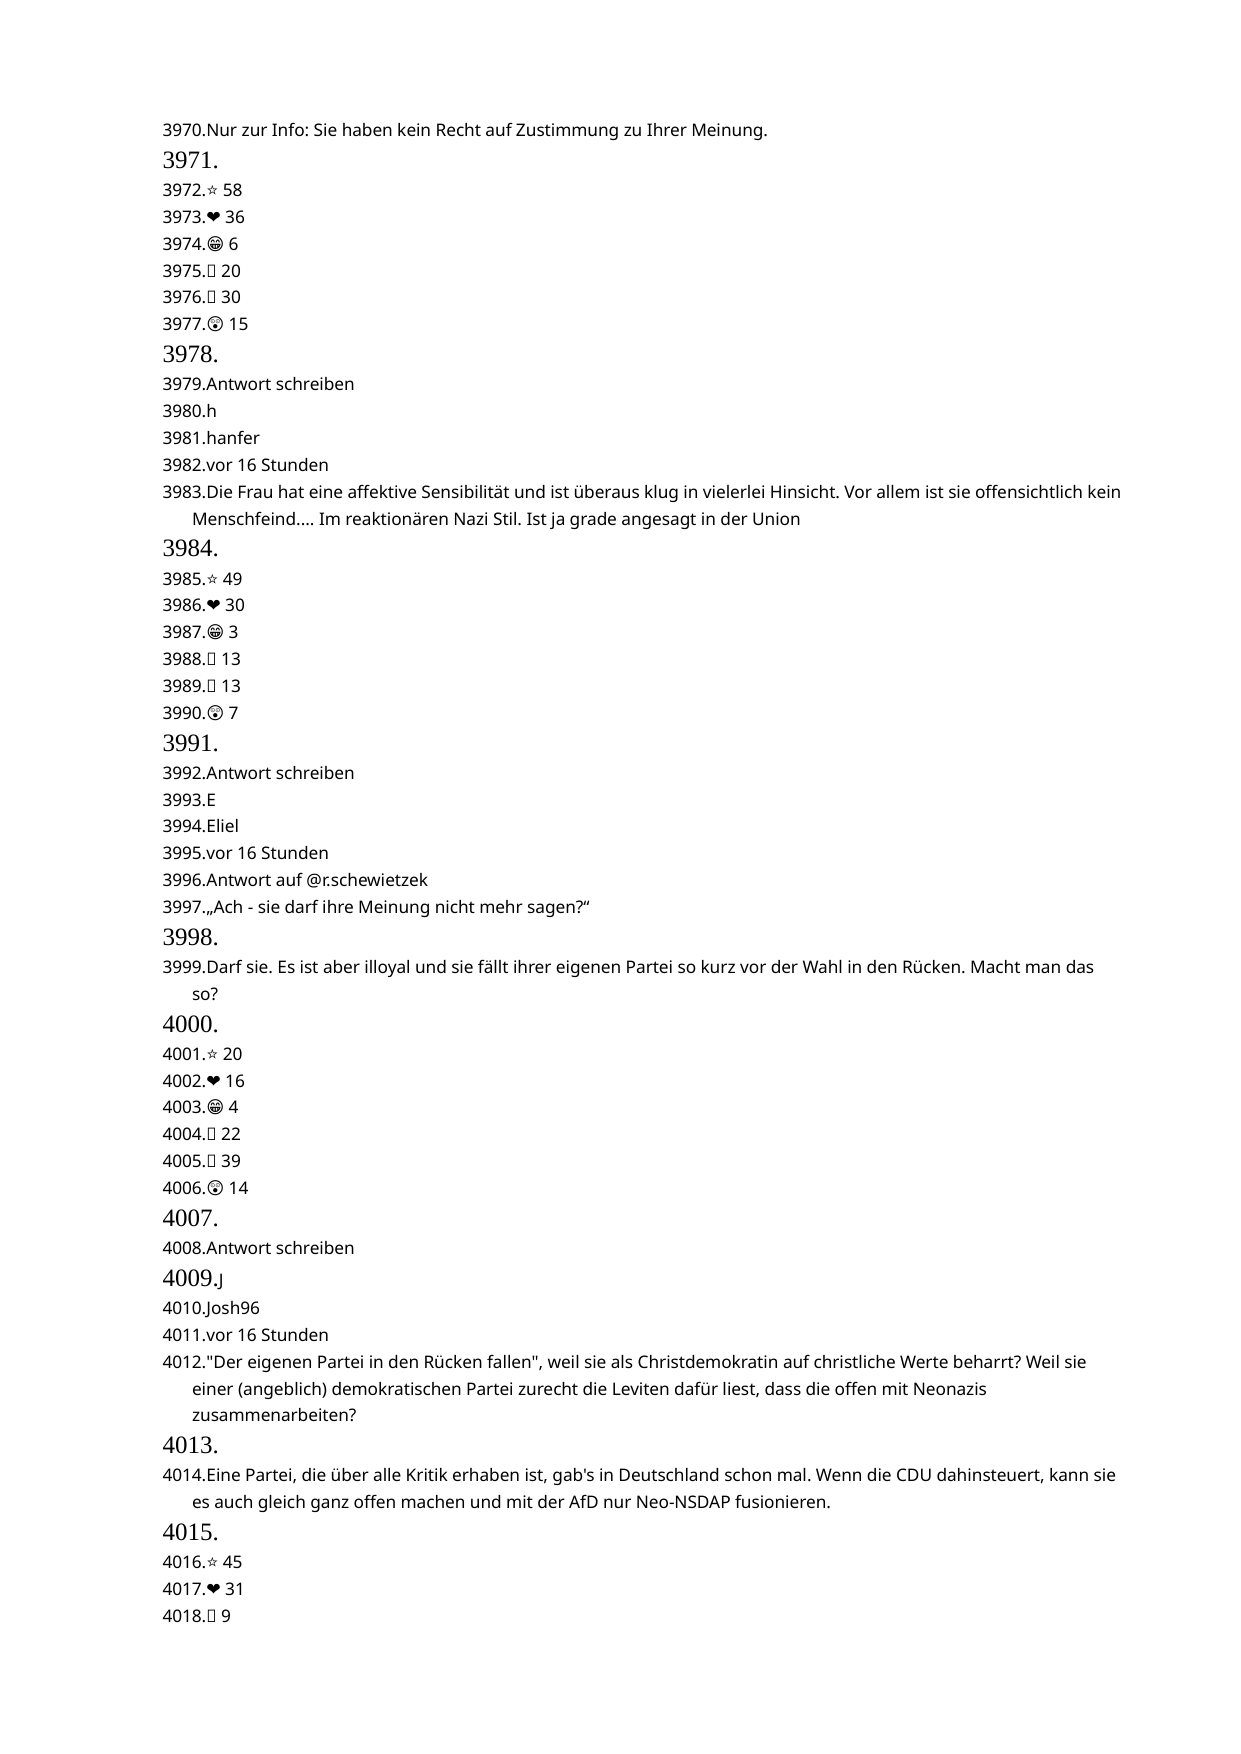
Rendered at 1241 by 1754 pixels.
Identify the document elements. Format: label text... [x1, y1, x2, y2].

list 😲 14 [162, 1176, 1122, 1200]
list E [162, 788, 1122, 811]
list Antwort schreiben [162, 1236, 1122, 1259]
list 🙁 20 [162, 259, 1122, 282]
list vor 16 Stunden [162, 1323, 1122, 1346]
list ⭐️ 58 [162, 178, 1122, 201]
list „Ach - sie darf ihre Meinung nicht mehr sagen?“ [162, 895, 1122, 919]
list 😁 6 [162, 232, 1122, 255]
list 🤨 30 [162, 286, 1122, 309]
list 🙁 22 [162, 1122, 1122, 1146]
list ❤️ 30 [162, 593, 1122, 617]
list 🤨 13 [162, 674, 1122, 697]
list J [162, 1263, 1122, 1292]
list ❤️ 36 [162, 205, 1122, 228]
list vor 16 Stunden [162, 841, 1122, 865]
list Josh96 [162, 1296, 1122, 1319]
list Antwort auf @r.schewietzek [162, 868, 1122, 892]
list 🙁 9 [162, 1604, 1122, 1627]
list Antwort schreiben [162, 761, 1122, 784]
list 🤨 39 [162, 1149, 1122, 1173]
list ❤️ 31 [162, 1577, 1122, 1601]
list ⭐️ 20 [162, 1042, 1122, 1065]
list ⭐️ 45 [162, 1550, 1122, 1574]
list Eine Partei, die über alle Kritik erhaben ist, gab's in Deutschland schon mal. Wenn die CDU dahinsteuert, kann sie es auch gleich ganz offen machen und mit der AfD nur Neo-NSDAP fusionieren. [162, 1463, 1122, 1514]
list Eliel [162, 814, 1122, 838]
list 😲 7 [162, 701, 1122, 724]
list Die Frau hat eine affektive Sensibilität und ist überaus klug in vielerlei Hinsicht. Vor allem ist sie offensichtlich kein Menschfeind.... Im reaktionären Nazi Stil. Ist ja grade angesagt in der Union [162, 480, 1122, 530]
list ❤️ 16 [162, 1069, 1122, 1092]
list Nur zur Info: Sie haben kein Recht auf Zustimmung zu Ihrer Meinung. [162, 118, 1122, 142]
list ⭐️ 49 [162, 567, 1122, 590]
list 😁 3 [162, 620, 1122, 644]
list Antwort schreiben [162, 372, 1122, 396]
list "Der eigenen Partei in den Rücken fallen", weil sie als Christdemokratin auf christliche Werte beharrt? Weil sie einer (angeblich) demokratischen Partei zurecht die Leviten dafür liest, dass die offen mit Neonazis zusammenarbeiten? [162, 1350, 1122, 1427]
list 🙁 13 [162, 647, 1122, 671]
list hanfer [162, 426, 1122, 449]
list 😁 4 [162, 1096, 1122, 1119]
list h [162, 399, 1122, 423]
list 😲 15 [162, 312, 1122, 336]
list Darf sie. Es ist aber illoyal und sie fällt ihrer eigenen Partei so kurz vor der Wahl in den Rücken. Macht man das so? [162, 955, 1122, 1005]
list vor 16 Stunden [162, 453, 1122, 476]
